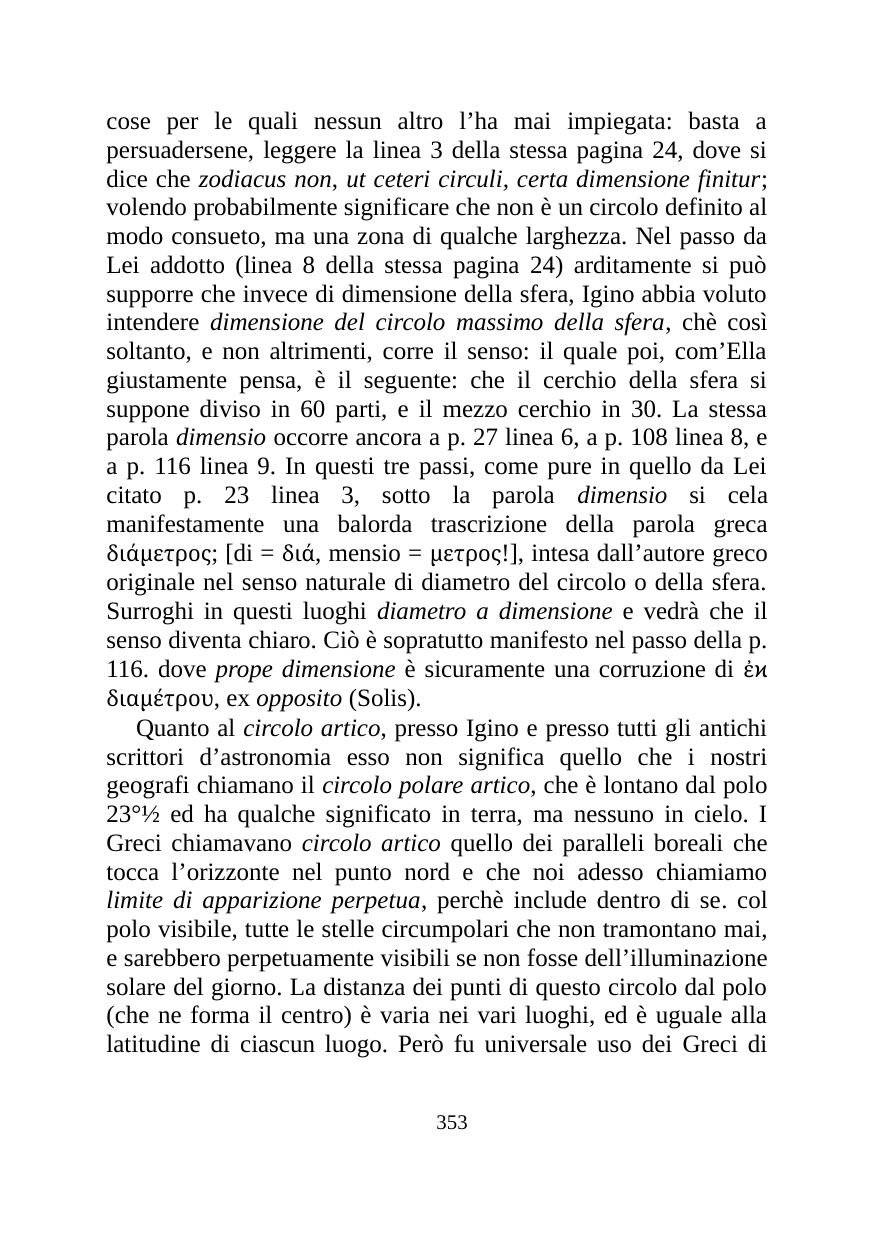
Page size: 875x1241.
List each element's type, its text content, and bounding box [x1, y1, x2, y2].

text Quanto al circolo artico, presso Igino e presso tutti gli antichi scrittori d’astronomia esso non significa quello che i nostri geografi chiamano il circolo polare artico, che è lontano dal polo 23°½ ed ha qualche significato in terra, ma nessuno in cielo. I Greci chiamavano circolo artico quello dei paralleli boreali che tocca l’orizzonte nel punto nord e che noi adesso chiamiamo limite di apparizione perpetua, perchè include dentro di se. col polo visibile, tutte le stelle circumpolari che non tramontano mai, e sarebbero perpetuamente visibili se non fosse dell’illuminazione solare del giorno. La distanza dei punti di questo circolo dal polo (che ne forma il centro) è varia nei vari luoghi, ed è uguale alla latitudine di ciascun luogo. Però fu universale uso dei Greci di [106, 713, 768, 1058]
text cose per le quali nessun altro l’ha mai impiegata: basta a persuadersene, leggere la linea 3 della stessa pagina 24, dove si dice che zodiacus non, ut ceteri circuli, certa dimensione finitur; volendo probabilmente significare che non è un circolo definito al modo consueto, ma una zona di qualche larghezza. Nel passo da Lei addotto (linea 8 della stessa pagina 24) arditamente si può supporre che invece di dimensione della sfera, Igino abbia voluto intendere dimensione del circolo massimo della sfera, chè così soltanto, e non altrimenti, corre il senso: il quale poi, com’Ella giustamente pensa, è il seguente: che il cerchio della sfera si suppone diviso in 60 parti, e il mezzo cerchio in 30. La stessa parola dimensio occorre ancora a p. 27 linea 6, a p. 108 linea 8, e a p. 116 linea 9. In questi tre passi, come pure in quello da Lei citato p. 23 linea 3, sotto la parola dimensio si cela manifestamente una balorda trascrizione della parola greca διάμετρος; [di = διά, mensio = μετρος!], intesa dall’autore greco originale nel senso naturale di diametro del circolo o della sfera. Surroghi in questi luoghi diametro a dimensione e vedrà che il senso diventa chiaro. Ciò è sopratutto manifesto nel passo della p. 116. dove prope dimensione è sicuramente una corruzione di ἐϰ διαμέτρου, ex opposito (Solis). [106, 106, 768, 713]
